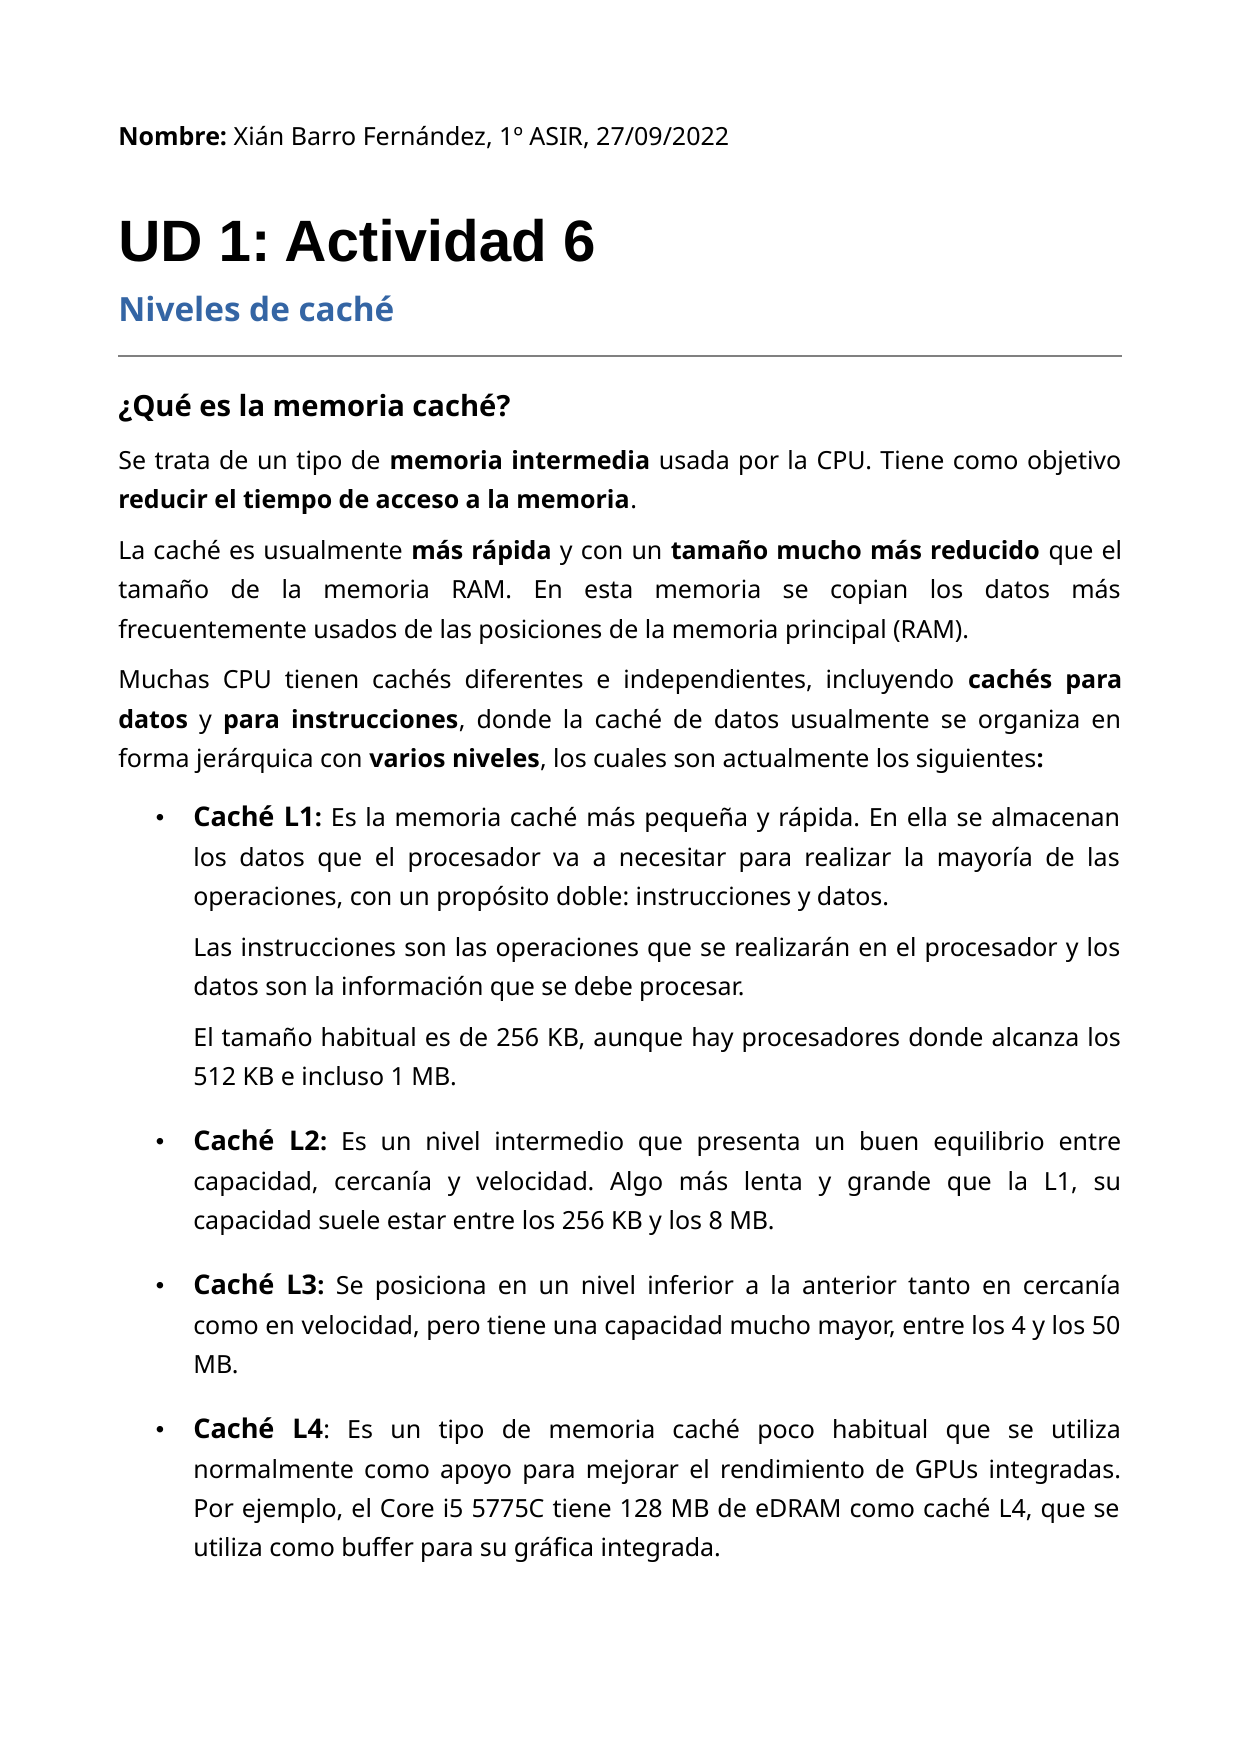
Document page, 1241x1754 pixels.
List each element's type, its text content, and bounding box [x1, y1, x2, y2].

list Caché L3: Se posiciona en un nivel inferior a la anterior tanto en cercanía como en velocidad, pero tiene una capacidad mucho mayor, entre los 4 y los 50 MB. [156, 1266, 1122, 1381]
title UD 1: Actividad 6 [118, 207, 1122, 274]
list Caché L1: Es la memoria caché más pequeña y rápida. En ella se almacenan los datos que el procesador va a necesitar para realizar la mayoría de las operaciones, con un propósito doble: instrucciones y datos. [156, 797, 1122, 913]
text ¿Qué es la memoria caché? [118, 385, 1122, 425]
text Se trata de un tipo de memoria intermedia usada por la CPU. Tiene como objetivo reducir el tiempo de acceso a la memoria. [118, 443, 1122, 516]
list El tamaño habitual es de 256 KB, aunque hay procesadores donde alcanza los 512 KB e incluso 1 MB. [156, 1019, 1122, 1093]
list Caché L4: Es un tipo de memoria caché poco habitual que se utiliza normalmente como apoyo para mejorar el rendimiento de GPUs integradas. Por ejemplo, el Core i5 5775C tiene 128 MB de eDRAM como caché L4, que se utiliza como buffer para su gráfica integrada. [156, 1409, 1122, 1564]
text Niveles de caché [118, 286, 1122, 332]
text La caché es usualmente más rápida y con un tamaño mucho más reducido que el tamaño de la memoria RAM. En esta memoria se copian los datos más frecuentemente usados de las posiciones de la memoria principal (RAM). [118, 533, 1122, 645]
text Muchas CPU tienen cachés diferentes e independientes, incluyendo cachés para datos y para instrucciones, donde la caché de datos usualmente se organiza en forma jerárquica con varios niveles, los cuales son actualmente los siguientes: [118, 662, 1122, 774]
list Caché L2: Es un nivel intermedio que presenta un buen equilibrio entre capacidad, cercanía y velocidad. Algo más lenta y grande que la L1, su capacidad suele estar entre los 256 KB y los 8 MB. [156, 1122, 1122, 1237]
list Las instrucciones son las operaciones que se realizarán en el procesador y los datos son la información que se debe procesar. [155, 929, 1122, 1003]
